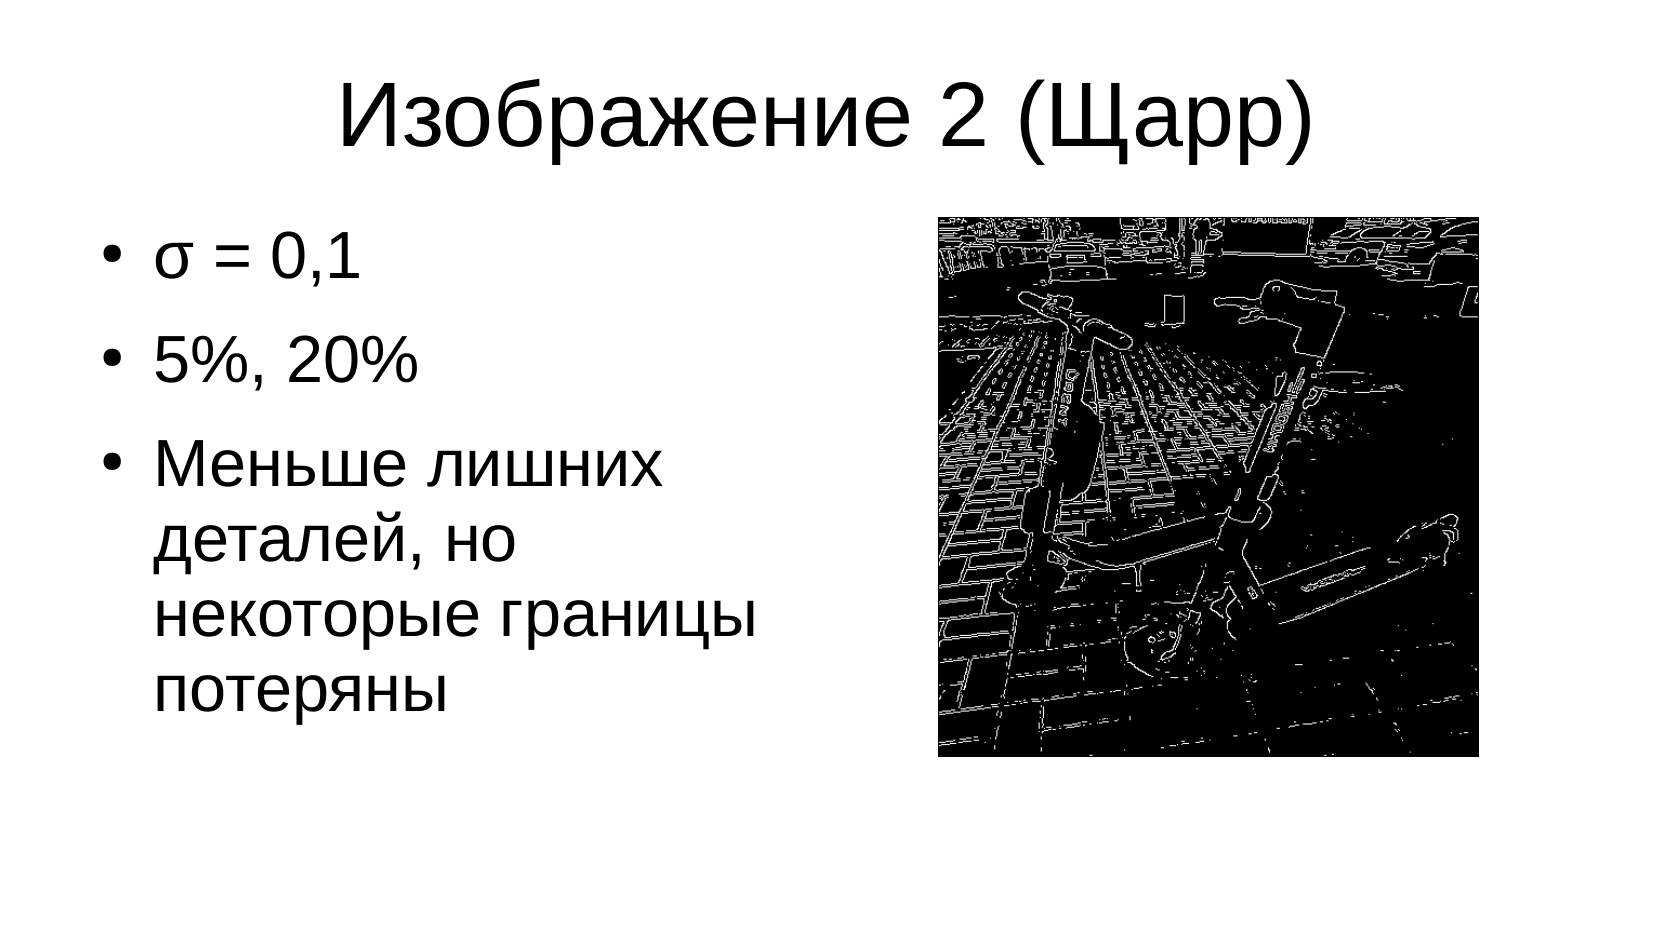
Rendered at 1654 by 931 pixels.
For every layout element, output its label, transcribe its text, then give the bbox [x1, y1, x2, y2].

picture [938, 217, 1479, 758]
list σ = 0,1 5%, 20% Меньше лишних деталей, но некоторые границы потеряны [82, 217, 809, 758]
title Изображение 2 (Щарр) [82, 37, 1571, 193]
